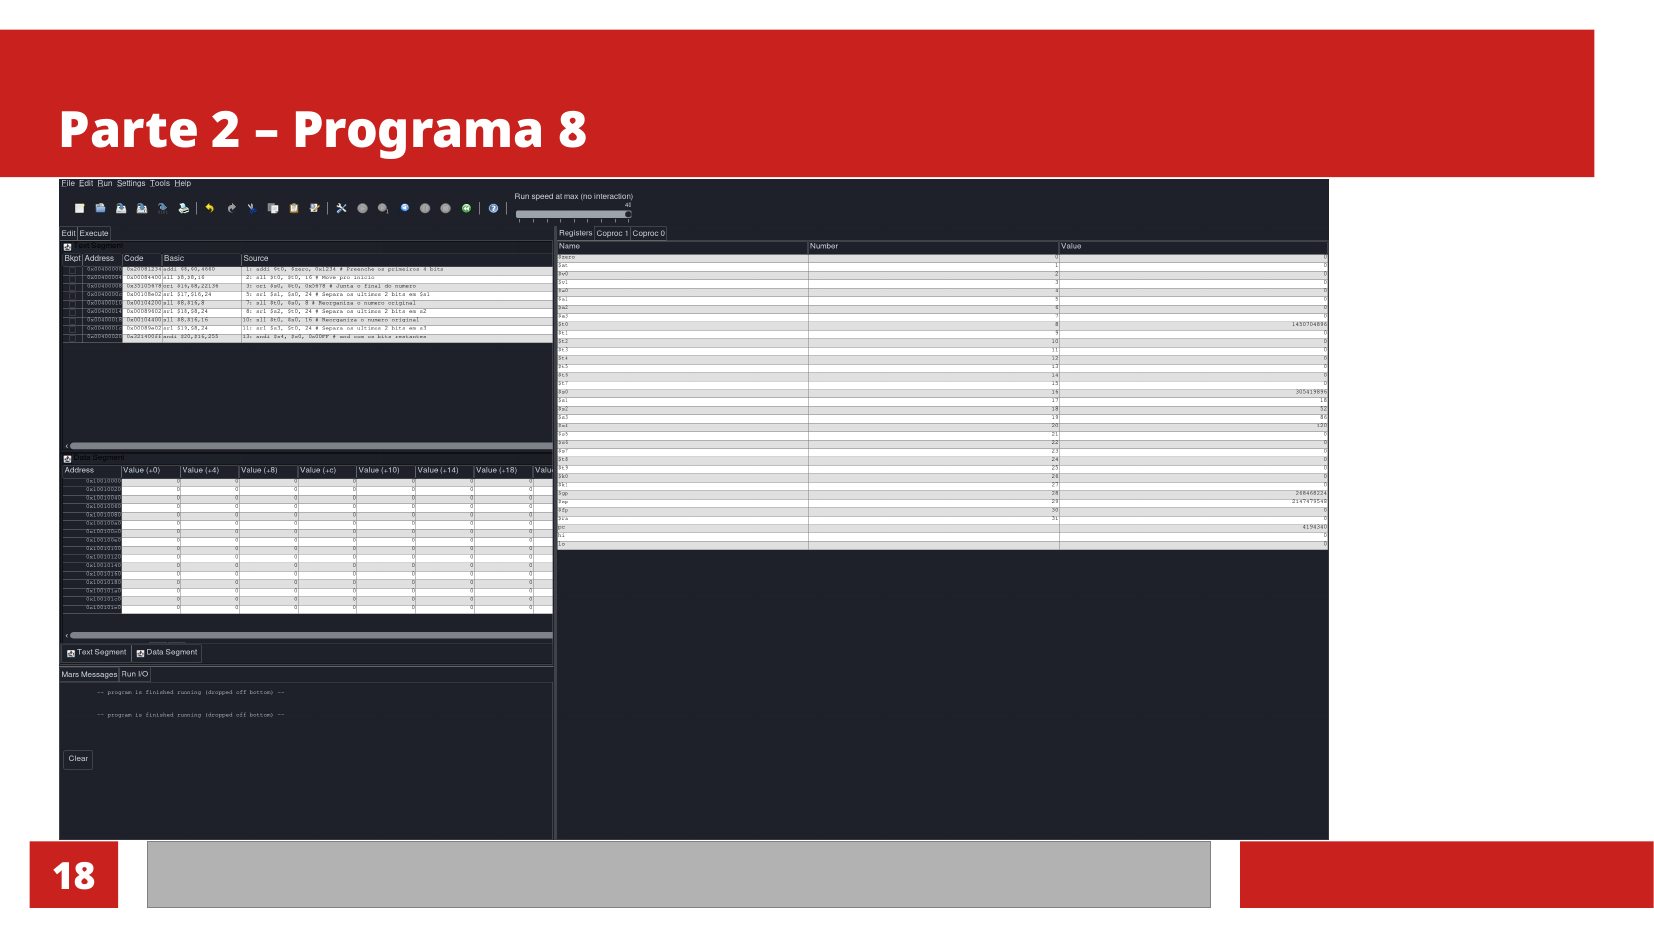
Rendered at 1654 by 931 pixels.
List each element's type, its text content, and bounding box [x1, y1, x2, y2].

picture [59, 179, 1329, 840]
title Parte 2 – Programa 8 [59, 44, 1595, 163]
